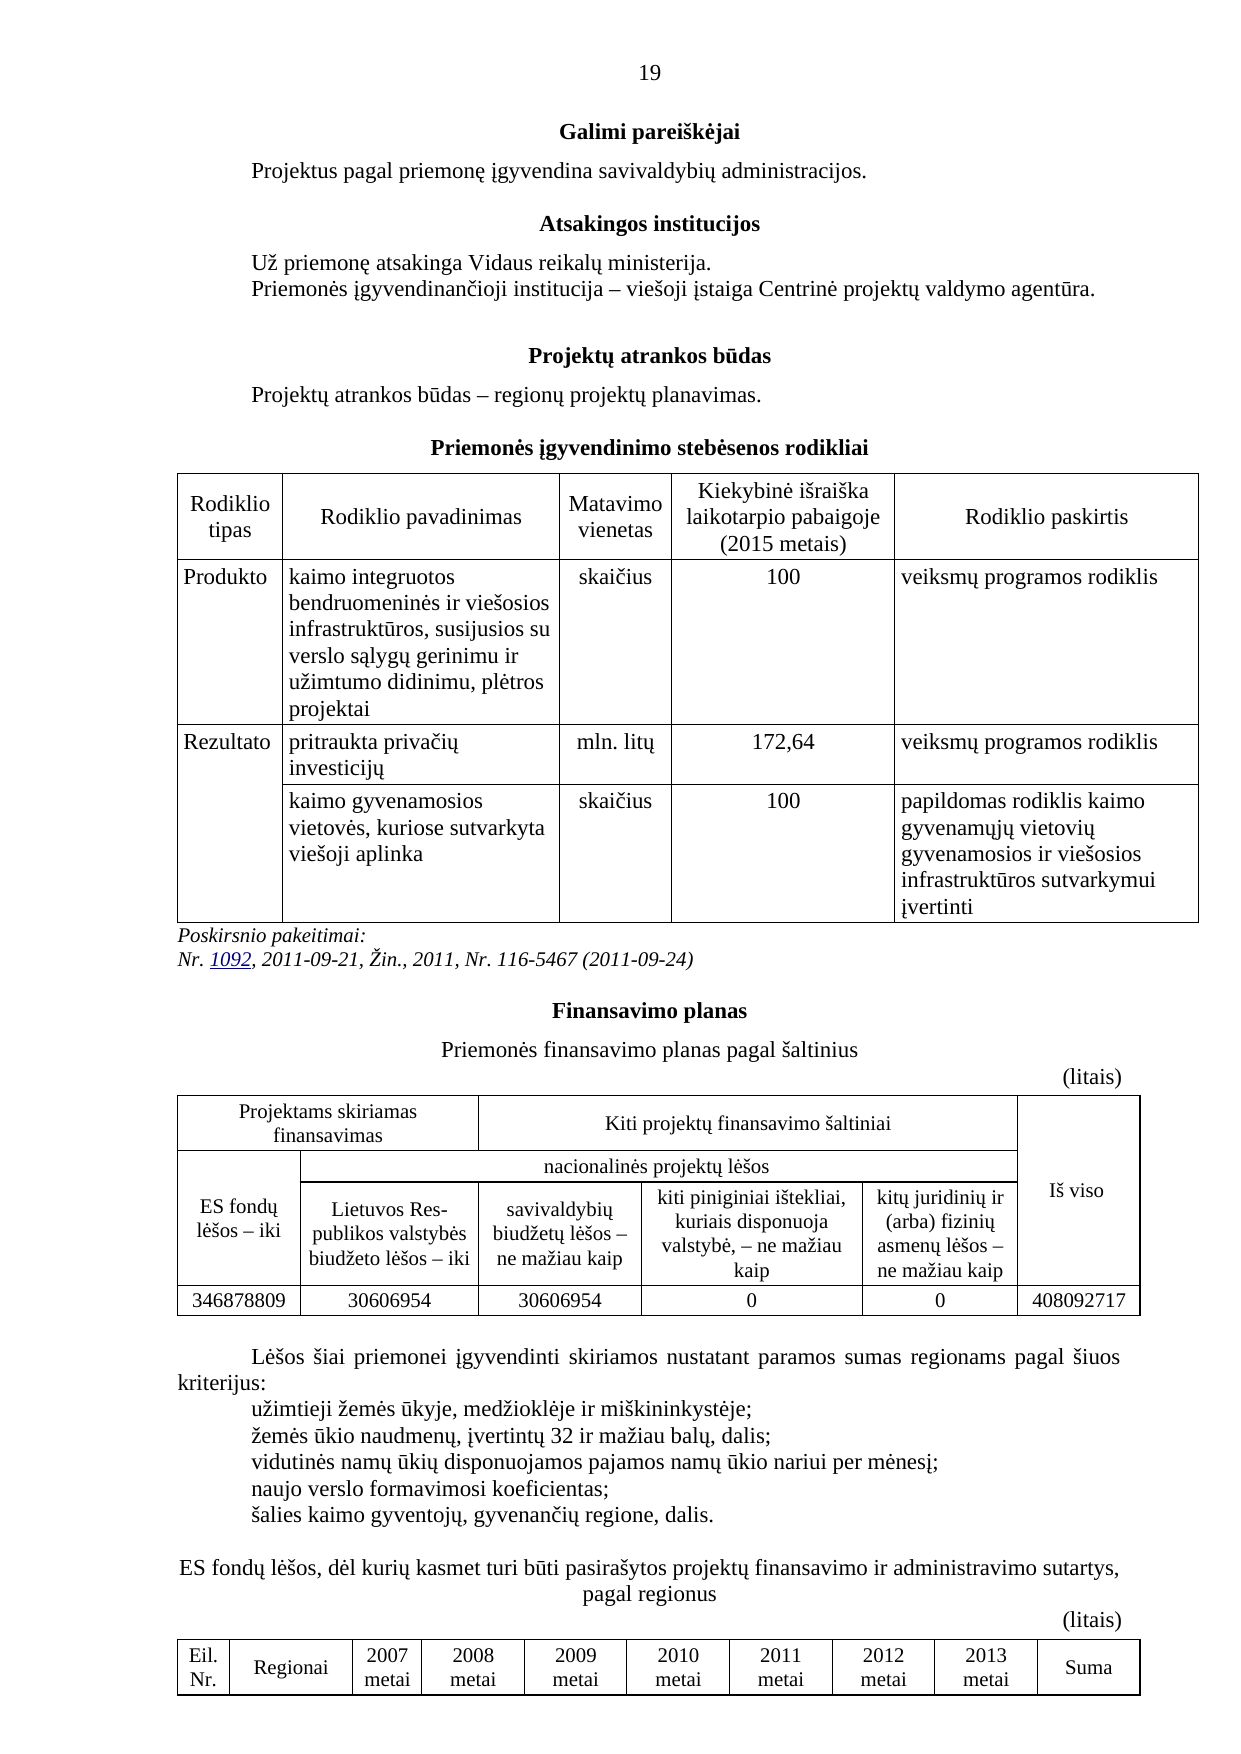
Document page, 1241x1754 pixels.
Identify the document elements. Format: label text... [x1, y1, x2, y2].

table_header Rodiklio pavadinimas [283, 474, 559, 559]
text šalies kaimo gyventojų, gyvenančių regione, dalis. [177, 1501, 1122, 1527]
table_cell pritraukta privačių investicijų [283, 725, 559, 783]
table_header Rodiklio tipas [178, 474, 282, 559]
table_cell 100 [672, 560, 894, 724]
table_header Matavimo vienetas [560, 474, 671, 559]
text Projektus pagal priemonę įgyvendina savivaldybių administracijos. [177, 157, 1122, 183]
table_cell kitų juridinių ir (arba) fizinių asmenų lėšos – ne mažiau kaip [863, 1183, 1017, 1284]
table_cell skaičius [560, 560, 671, 724]
table_header 2007 metai [353, 1640, 421, 1694]
text užimtieji žemės ūkyje, medžioklėje ir miškininkystėje; [177, 1396, 1122, 1422]
table_cell Produkto [178, 560, 282, 724]
table_cell 30606954 [301, 1286, 478, 1315]
table_cell ES fondų lėšos – iki [178, 1151, 300, 1284]
table_header Regionai [230, 1640, 352, 1694]
text Projektų atrankos būdas – regionų projektų planavimas. [177, 381, 1122, 408]
text žemės ūkio naudmenų, įvertintų 32 ir mažiau balų, dalis; [177, 1422, 1122, 1448]
text Nr. 1092, 2011-09-21, Žin., 2011, Nr. 116-5467 (2011-09-24) [177, 947, 1122, 971]
table_cell skaičius [560, 785, 671, 922]
table_header 2008 metai [422, 1640, 524, 1694]
table_cell 30606954 [479, 1286, 641, 1315]
table_header Iš viso [1018, 1096, 1139, 1284]
text Už priemonę atsakinga Vidaus reikalų ministerija. [177, 248, 1122, 275]
text Lėšos šiai priemonei įgyvendinti skiriamos nustatant paramos sumas regionams pagal šiuos kriterijus: [177, 1343, 1122, 1396]
table_header Rodiklio paskirtis [895, 474, 1198, 559]
table_cell nacionalinės projektų lėšos [301, 1151, 1017, 1181]
table_header 2013 metai [935, 1640, 1037, 1694]
text Finansavimo planas [177, 998, 1122, 1024]
table_cell 346878809 [178, 1286, 300, 1315]
table_cell kiti piniginiai ištekliai, kuriais disponuoja valstybė, – ne mažiau kaip [642, 1183, 862, 1284]
table_cell 0 [642, 1286, 862, 1315]
text naujo verslo formavimosi koeficientas; [177, 1474, 1122, 1501]
table_header 2010 metai [627, 1640, 729, 1694]
table_cell veiksmų programos rodiklis [895, 560, 1198, 724]
text Priemonės įgyvendinimo stebėsenos rodikliai [177, 434, 1122, 460]
table_cell Rezultato [178, 725, 282, 922]
table_header Kiekybinė išraiška laikotarpio pabaigoje (2015 metais) [672, 474, 894, 559]
text Poskirsnio pakeitimai: [177, 923, 1122, 947]
table_cell Lietuvos Res­publikos valsty­bės biudžeto lėšos – iki [301, 1183, 478, 1284]
text vidutinės namų ūkių disponuojamos pajamos namų ūkio nariui per mėnesį; [177, 1448, 1122, 1474]
table_cell kaimo integruotos bendruomeninės ir viešosios infrastruktūros, susijusios su verslo sąlygų gerinimu ir užimtumo didinimu, plėtros projektai [283, 560, 559, 724]
table_cell veiksmų programos rodiklis [895, 725, 1198, 783]
text Priemonės finansavimo planas pagal šaltinius [177, 1036, 1122, 1063]
table_header Suma [1038, 1640, 1139, 1694]
table_cell 0 [863, 1286, 1017, 1315]
table_cell 408092717 [1018, 1286, 1139, 1315]
table_cell papildomas rodiklis kaimo gyvenamųjų vietovių gyvenamosios ir viešosios infrastruktūros sutvarkymui įvertinti [895, 785, 1198, 922]
table_header Kiti projektų finansavimo šaltiniai [479, 1096, 1017, 1150]
table_cell mln. litų [560, 725, 671, 783]
text ES fondų lėšos, dėl kurių kasmet turi būti pasirašytos projektų finansavimo ir administravimo sutartys, pagal regionus [177, 1554, 1122, 1606]
text Atsakingos institucijos [177, 210, 1122, 236]
table_header Eil. Nr. [178, 1640, 229, 1694]
table_cell savivaldybių biudžetų lėšos – ne mažiau kaip [479, 1183, 641, 1284]
table_header Projektams skiriamas finansavimas [178, 1096, 478, 1150]
text (litais) [177, 1063, 1122, 1089]
table_cell 172,64 [672, 725, 894, 783]
table_cell 100 [672, 785, 894, 922]
text Galimi pareiškėjai [177, 118, 1122, 144]
text (litais) [177, 1606, 1122, 1633]
table_cell kaimo gyvenamosios vietovės, kuriose sutvarkyta viešoji aplinka [283, 785, 559, 922]
text Projektų atrankos būdas [177, 342, 1122, 369]
text Priemonės įgyvendinančioji institucija – viešoji įstaiga Centrinė projektų valdymo agentūra. [177, 275, 1122, 301]
table_header 2011 metai [730, 1640, 832, 1694]
table_header 2012 metai [833, 1640, 934, 1694]
table_header 2009 metai [525, 1640, 626, 1694]
